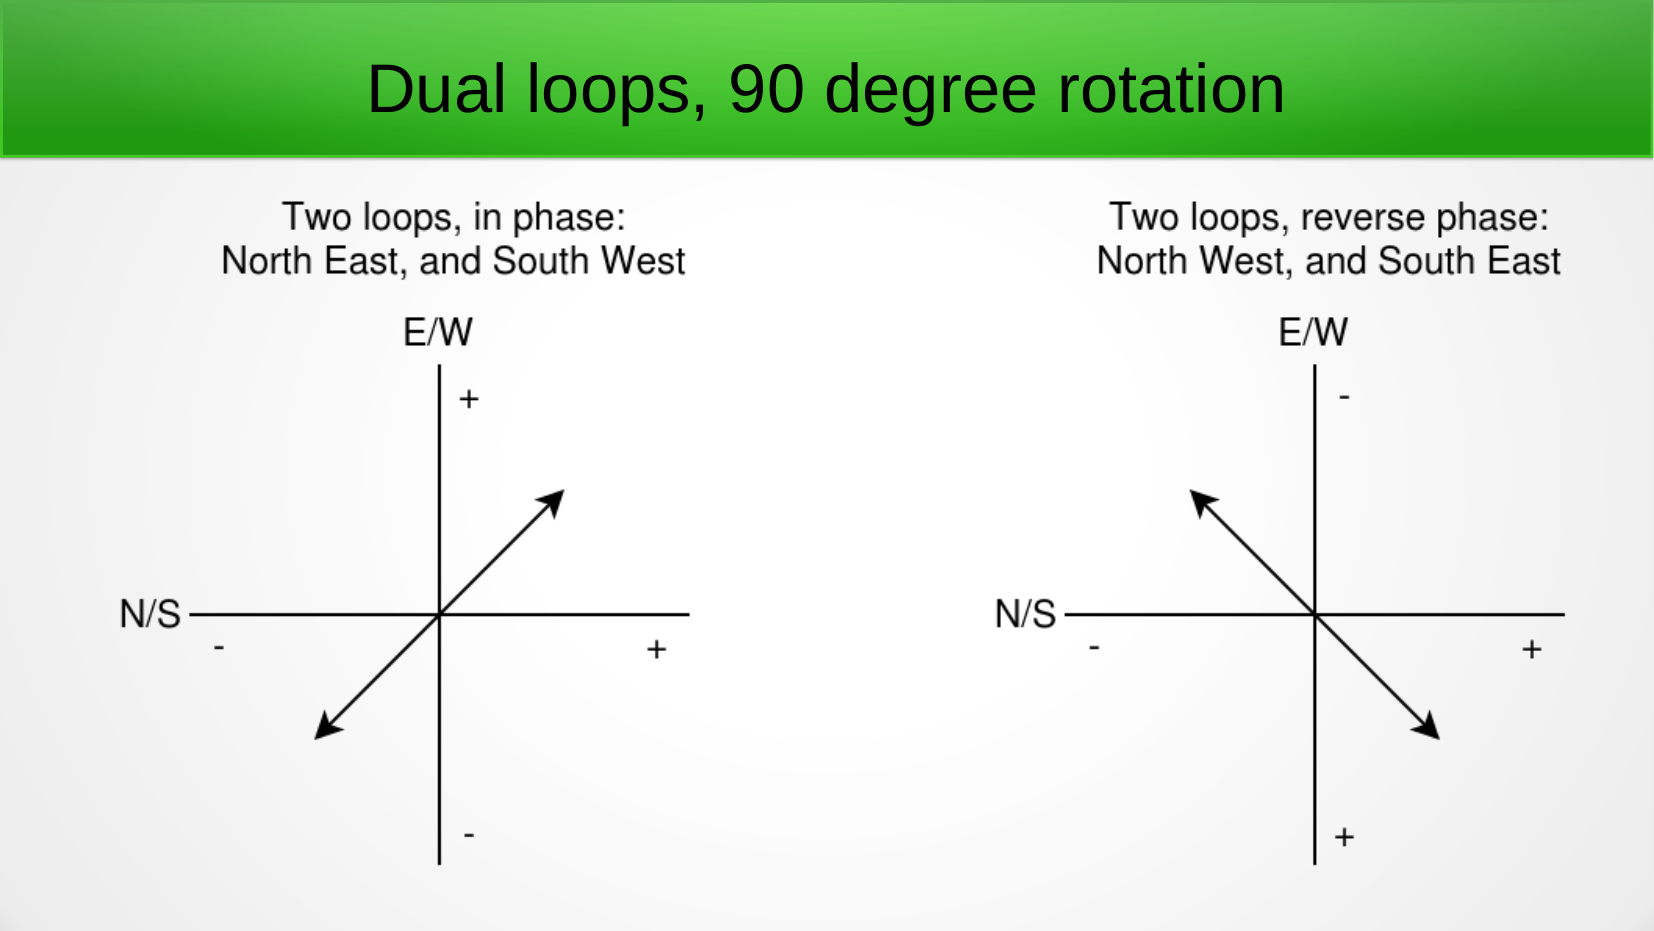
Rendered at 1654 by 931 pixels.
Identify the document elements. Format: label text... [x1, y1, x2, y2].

picture [63, 194, 1598, 870]
title Dual loops, 90 degree rotation [82, 35, 1571, 142]
